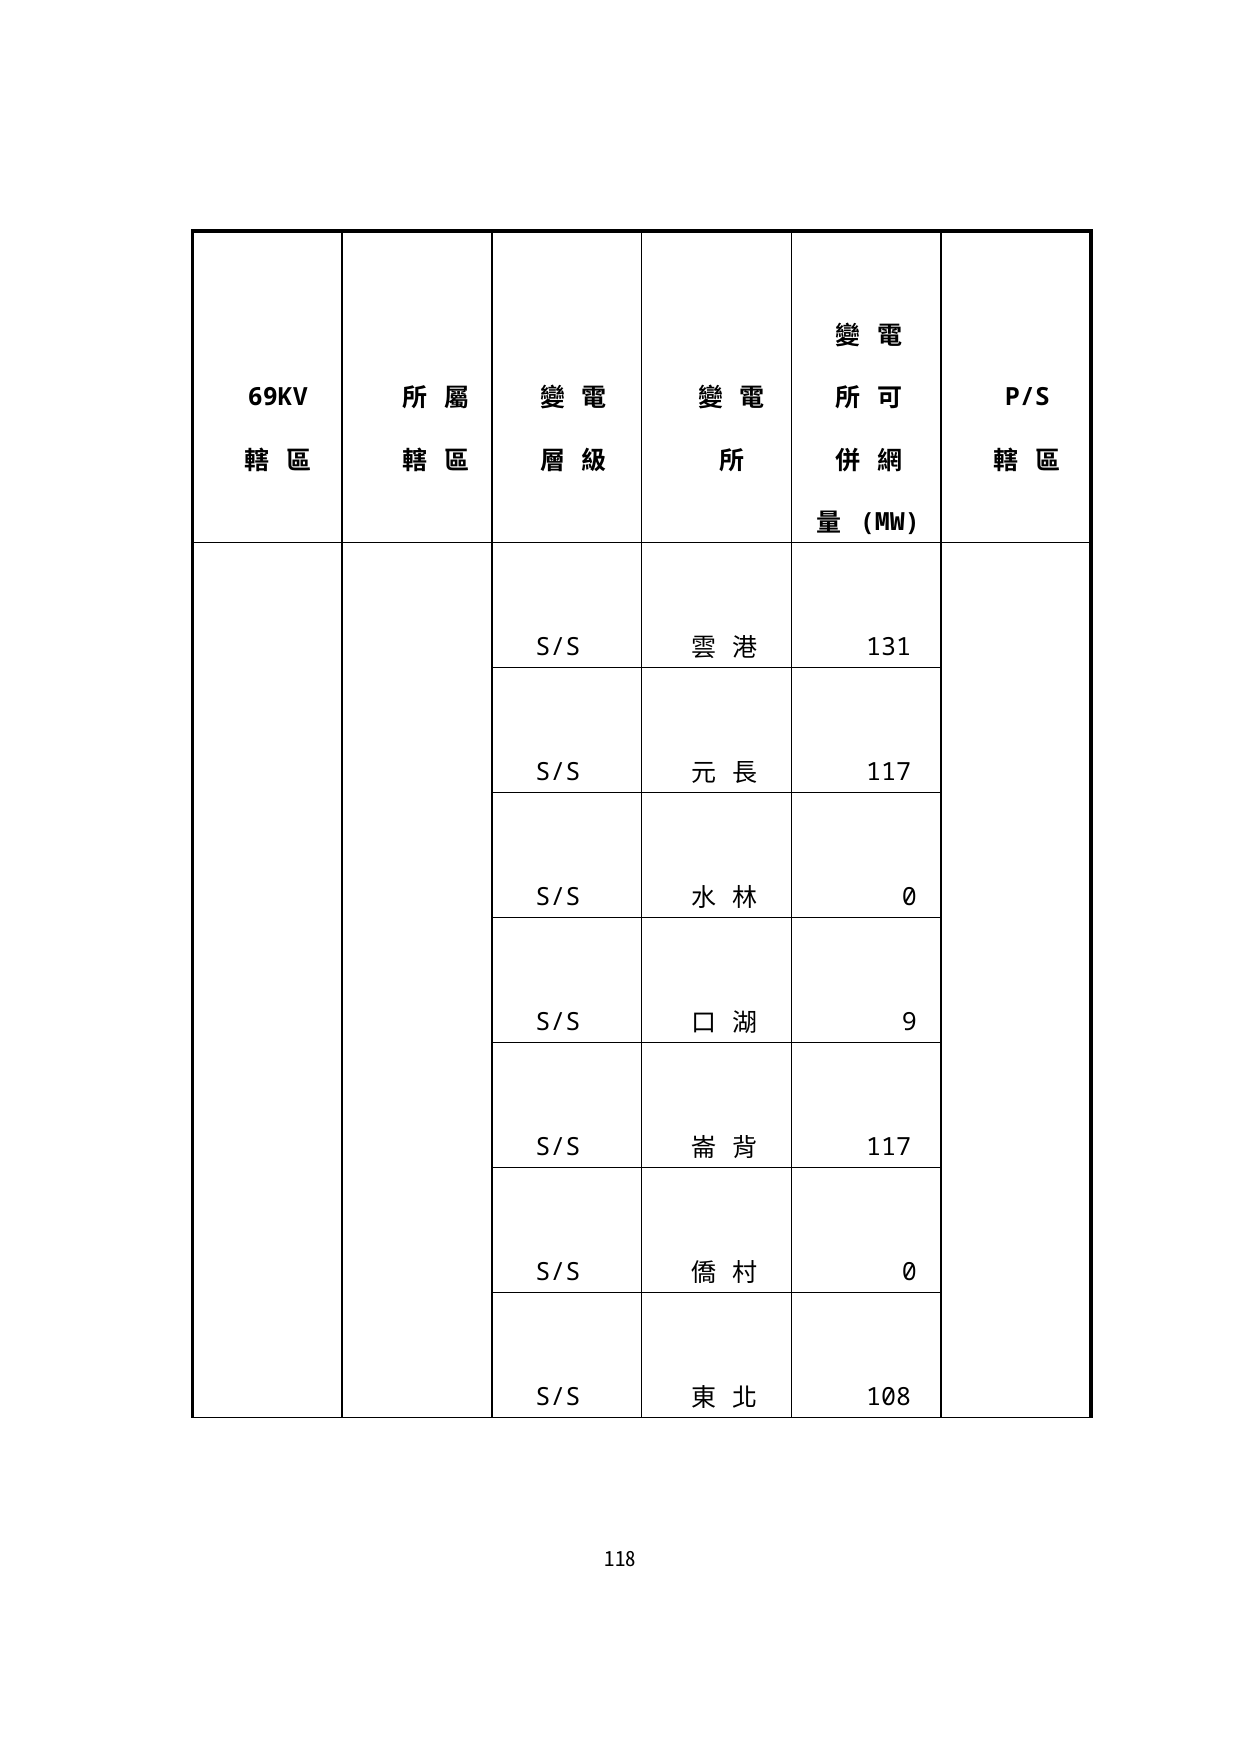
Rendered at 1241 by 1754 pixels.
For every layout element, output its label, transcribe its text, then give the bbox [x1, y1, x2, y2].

table_cell S/S [493, 918, 641, 1042]
table_cell S/S [493, 543, 641, 667]
table_cell S/S [493, 1168, 641, 1292]
table_cell 元長 [642, 668, 791, 792]
table_cell 東北 [642, 1293, 791, 1417]
table_cell S/S [493, 793, 641, 917]
table_cell [343, 543, 491, 1417]
table_cell 117 [792, 668, 940, 792]
table_cell 108 [792, 1293, 940, 1417]
table_cell 0 [792, 1168, 940, 1292]
table_cell 僑村 [642, 1168, 791, 1292]
table_cell [942, 543, 1089, 1417]
table_header P/S轄區 [942, 233, 1089, 542]
table_cell 117 [792, 1043, 940, 1167]
table_cell 崙背 [642, 1043, 791, 1167]
table_header 所屬轄區 [343, 233, 491, 542]
table_cell 0 [792, 793, 940, 917]
table_cell 9 [792, 918, 940, 1042]
table_header 變電所可併網量(MW) [792, 233, 940, 542]
table_cell 水林 [642, 793, 791, 917]
table_cell 雲港 [642, 543, 791, 667]
table_header 變電所 [642, 233, 791, 542]
table_cell 口湖 [642, 918, 791, 1042]
table_cell 131 [792, 543, 940, 667]
table_cell S/S [493, 668, 641, 792]
table_cell S/S [493, 1293, 641, 1417]
table_cell S/S [493, 1043, 641, 1167]
table_header 變電層級 [493, 233, 641, 542]
table_cell [194, 543, 341, 1417]
table_header 69KV轄區 [194, 233, 341, 542]
